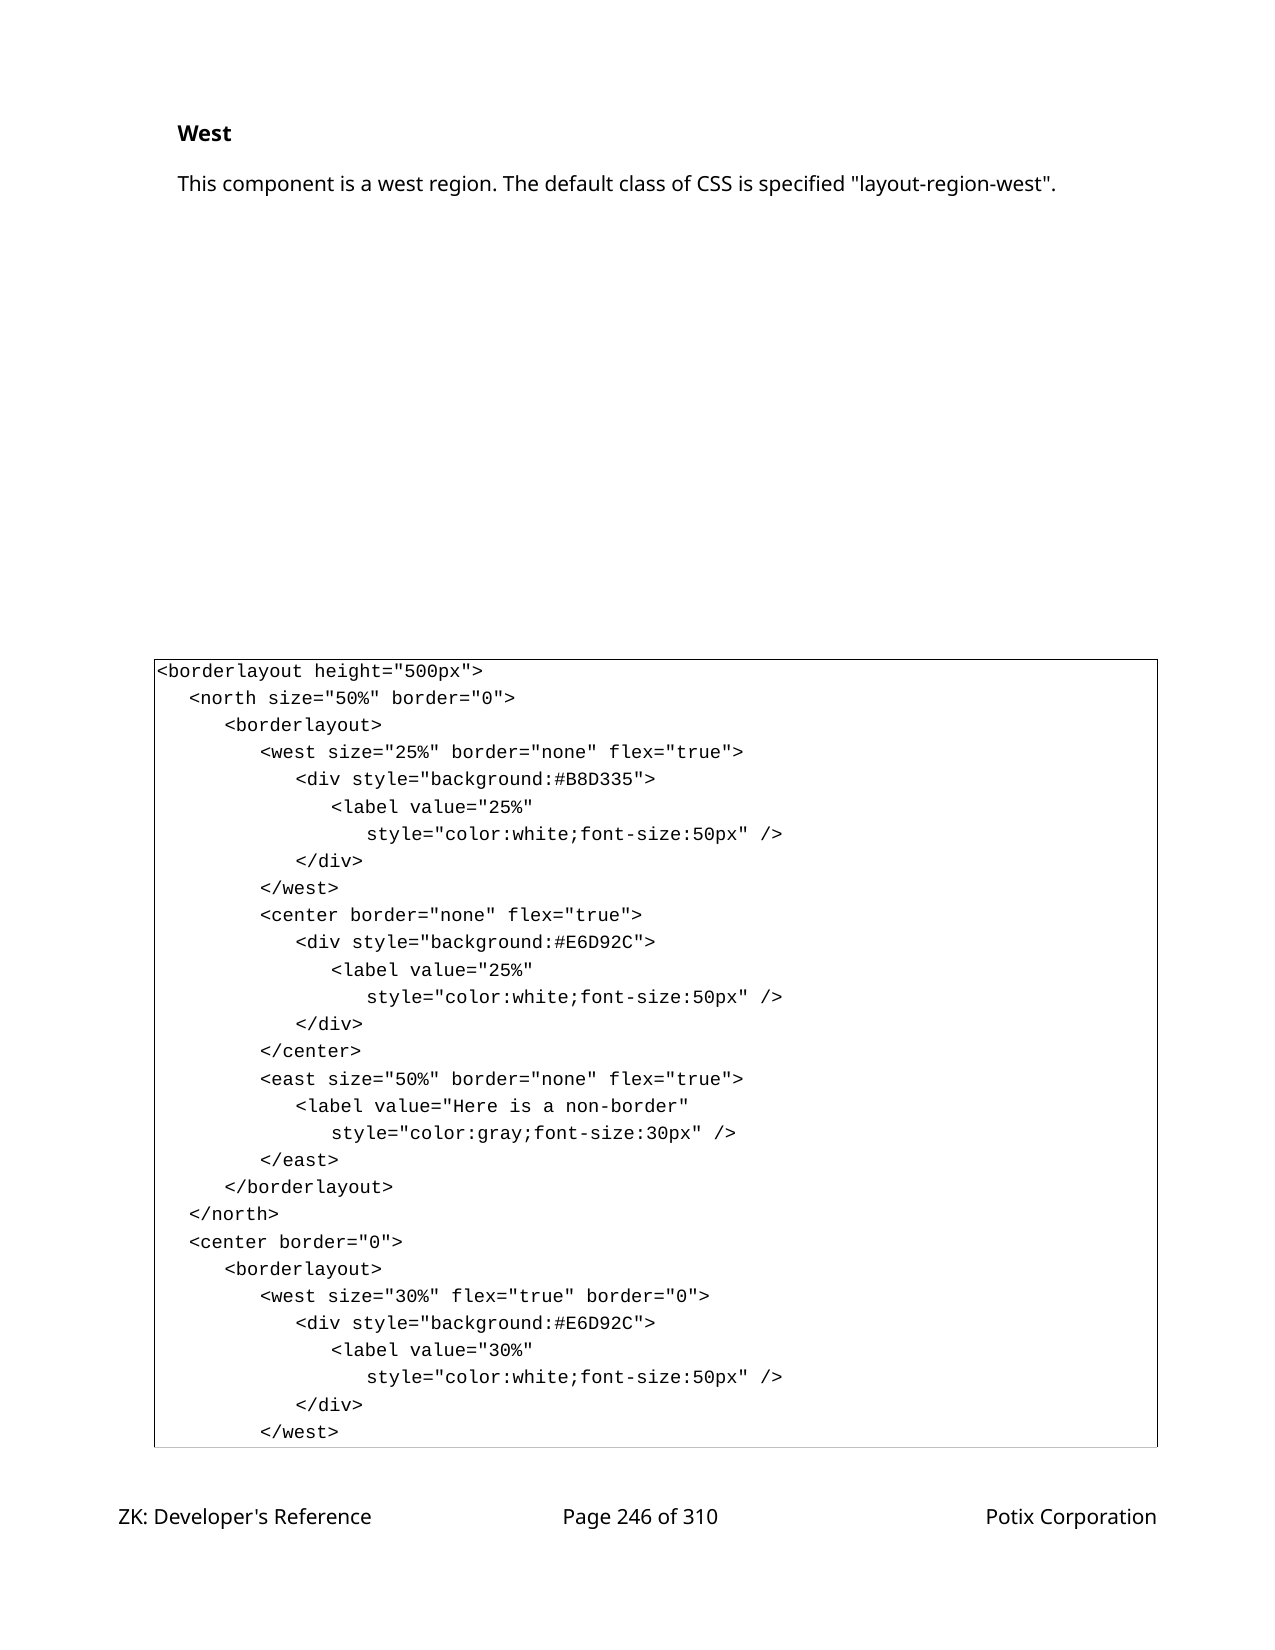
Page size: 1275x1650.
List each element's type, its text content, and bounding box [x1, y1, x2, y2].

text </div> [155, 849, 1157, 873]
text <west size="25%" border="none" flex="true"> [155, 740, 1157, 764]
text </east> [155, 1148, 1157, 1172]
text style="color:white;font-size:50px" /> [155, 822, 1157, 846]
text </west> [155, 1420, 1157, 1447]
text </west> [155, 876, 1157, 900]
text This component is a west region. The default class of CSS is specified "layout-region-west". [177, 169, 1157, 197]
text </div> [155, 1393, 1157, 1417]
text <borderlayout> [155, 1257, 1157, 1281]
text <borderlayout height="500px"> [155, 660, 1157, 683]
text <label value="25%" [155, 958, 1157, 982]
text <center border="none" flex="true"> [155, 903, 1157, 927]
text <div style="background:#E6D92C"> [155, 930, 1157, 955]
text <north size="50%" border="0"> [155, 686, 1157, 710]
text <east size="50%" border="none" flex="true"> [155, 1066, 1157, 1091]
text <center border="0"> [155, 1229, 1157, 1254]
text <label value="30%" [155, 1338, 1157, 1362]
text <borderlayout> [155, 713, 1157, 737]
text <div style="background:#B8D335"> [155, 767, 1157, 792]
text </center> [155, 1039, 1157, 1063]
subtitle West [177, 118, 1157, 148]
text style="color:white;font-size:50px" /> [155, 985, 1157, 1009]
text </north> [155, 1202, 1157, 1227]
text style="color:white;font-size:50px" /> [155, 1365, 1157, 1390]
text </div> [155, 1012, 1157, 1036]
text </borderlayout> [155, 1175, 1157, 1199]
text style="color:gray;font-size:30px" /> [155, 1121, 1157, 1145]
text <div style="background:#E6D92C"> [155, 1311, 1157, 1335]
text <label value="25%" [155, 794, 1157, 819]
text <west size="30%" flex="true" border="0"> [155, 1284, 1157, 1308]
text <label value="Here is a non-border" [155, 1093, 1157, 1118]
